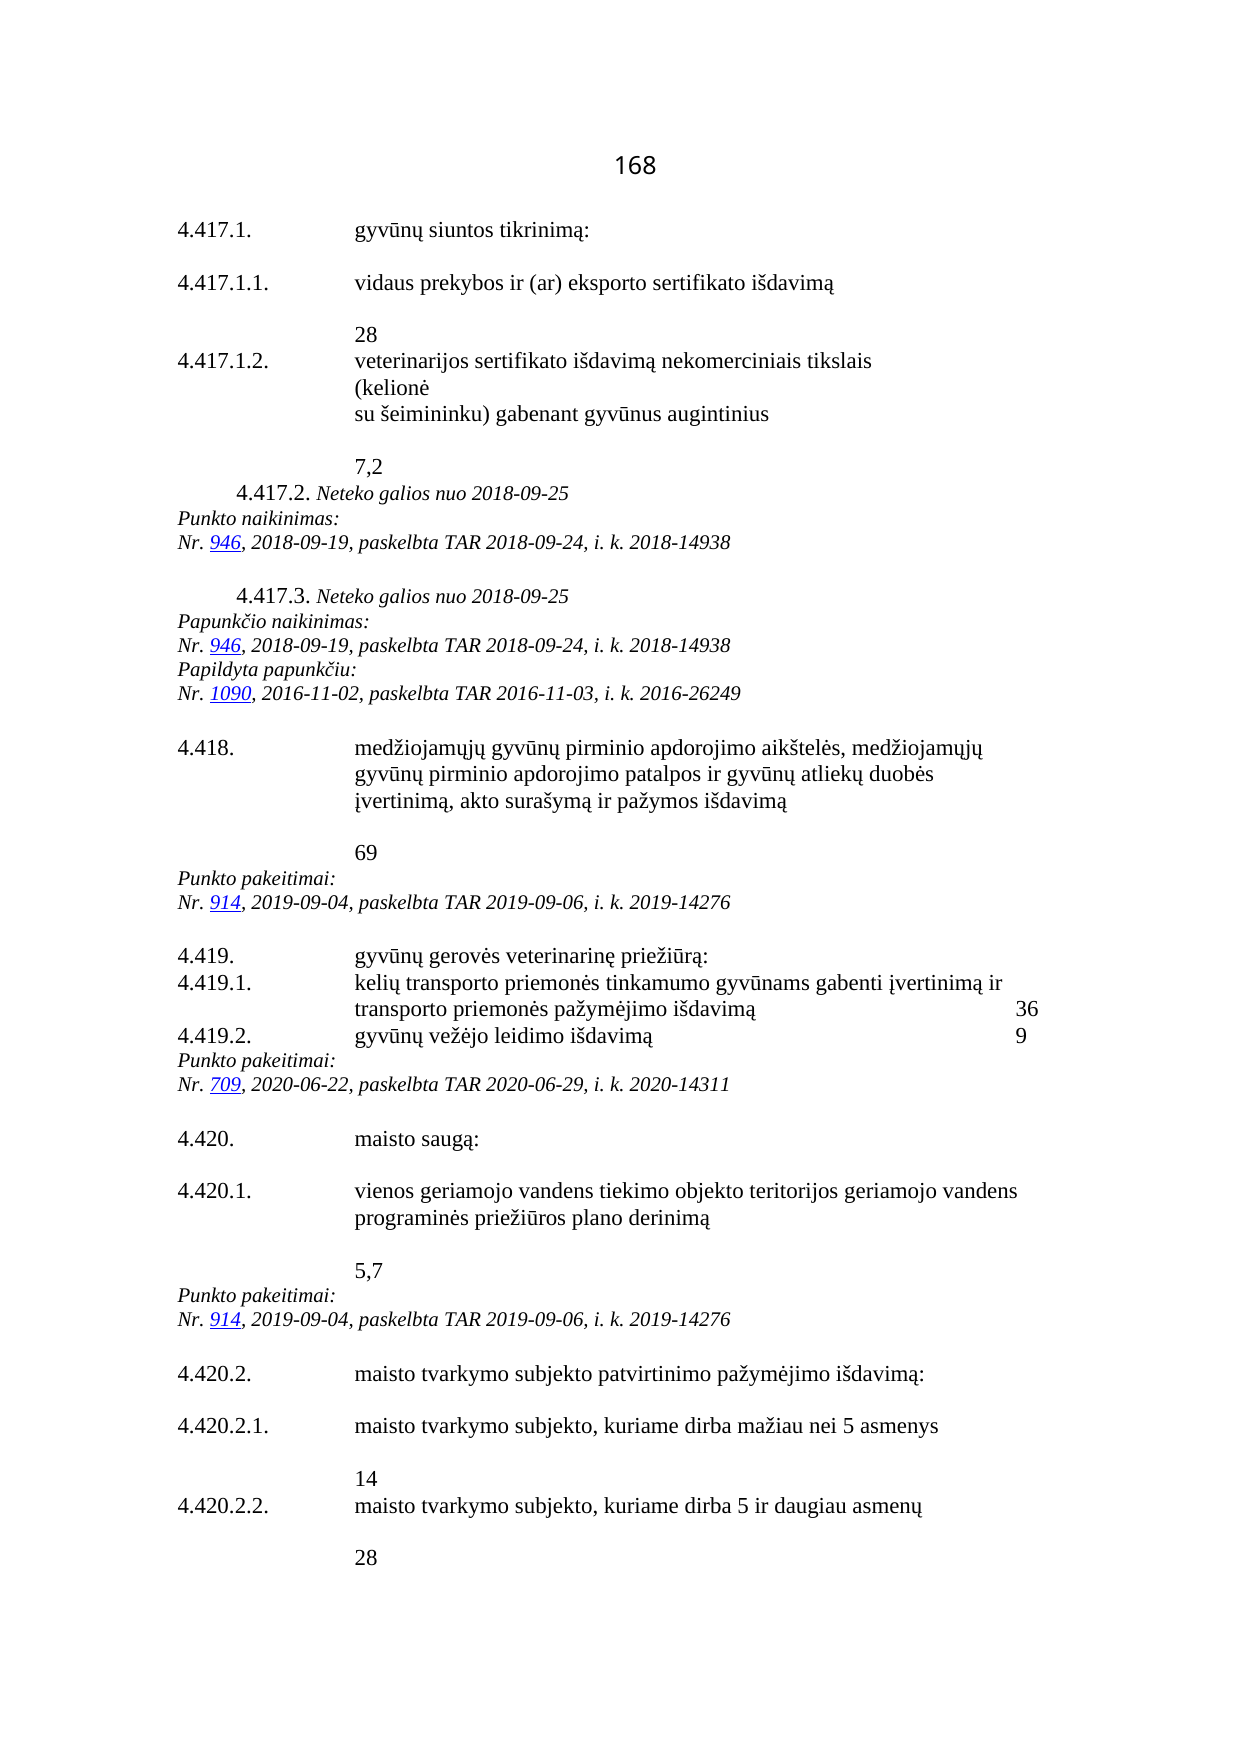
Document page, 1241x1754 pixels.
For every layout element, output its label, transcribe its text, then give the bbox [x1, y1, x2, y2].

text 4.417.1.1. vidaus prekybos ir (ar) eksporto sertifikato išdavimą 28 [177, 268, 945, 348]
text 4.418. medžiojamųjų gyvūnų pirminio apdorojimo aikštelės, medžiojamųjų gyvūnų pirminio apdorojimo patalpos ir gyvūnų atliekų duobės įvertinimą, akto surašymą ir pažymos išdavimą 69 [177, 734, 1034, 866]
text 4.417.1.2. veterinarijos sertifikato išdavimą nekomerciniais tikslais (kelionė [177, 348, 945, 400]
text Papildyta papunkčiu: [177, 657, 1093, 681]
text 4.417.1. gyvūnų siuntos tikrinimą: [177, 216, 945, 268]
text Nr. 946, 2018-09-19, paskelbta TAR 2018-09-24, i. k. 2018-14938 [177, 530, 1093, 554]
text 4.419.2. gyvūnų vežėjo leidimo išdavimą 9 [177, 1022, 1093, 1048]
text 4.420.2.1. maisto tvarkymo subjekto, kuriame dirba mažiau nei 5 asmenys 14 [177, 1413, 945, 1492]
text Punkto naikinimas: [177, 506, 1093, 530]
text 4.420.1. vienos geriamojo vandens tiekimo objekto teritorijos geriamojo vandens programinės priežiūros plano derinimą 5,7 [177, 1178, 1034, 1283]
text 4.419. gyvūnų gerovės veterinarinę priežiūrą: [177, 943, 1093, 969]
text 4.420.2.2. maisto tvarkymo subjekto, kuriame dirba 5 ir daugiau asmenų 28 [177, 1492, 945, 1571]
text Punkto pakeitimai: [177, 1283, 1093, 1307]
text 4.417.3. Neteko galios nuo 2018-09-25 [177, 583, 1093, 609]
text Papunkčio naikinimas: [177, 609, 1093, 633]
text Nr. 1090, 2016-11-02, paskelbta TAR 2016-11-03, i. k. 2016-26249 [177, 681, 1093, 705]
text Nr. 946, 2018-09-19, paskelbta TAR 2018-09-24, i. k. 2018-14938 [177, 633, 1093, 657]
text 4.420.2. maisto tvarkymo subjekto patvirtinimo pažymėjimo išdavimą: [177, 1360, 945, 1413]
text Punkto pakeitimai: [177, 1048, 1093, 1072]
text su šeimininku) gabenant gyvūnus augintinius 7,2 [354, 400, 945, 479]
text Punkto pakeitimai: [177, 866, 1093, 890]
text 4.417.2. Neteko galios nuo 2018-09-25 [177, 479, 1093, 506]
text 4.420. maisto saugą: [177, 1125, 945, 1178]
text 4.419.1. kelių transporto priemonės tinkamumo gyvūnams gabenti įvertinimą ir transporto priemonės pažymėjimo išdavimą 36 [177, 969, 1093, 1022]
text Nr. 914, 2019-09-04, paskelbta TAR 2019-09-06, i. k. 2019-14276 [177, 1307, 1093, 1331]
text Nr. 709, 2020-06-22, paskelbta TAR 2020-06-29, i. k. 2020-14311 [177, 1072, 1093, 1096]
text Nr. 914, 2019-09-04, paskelbta TAR 2019-09-06, i. k. 2019-14276 [177, 890, 1093, 914]
